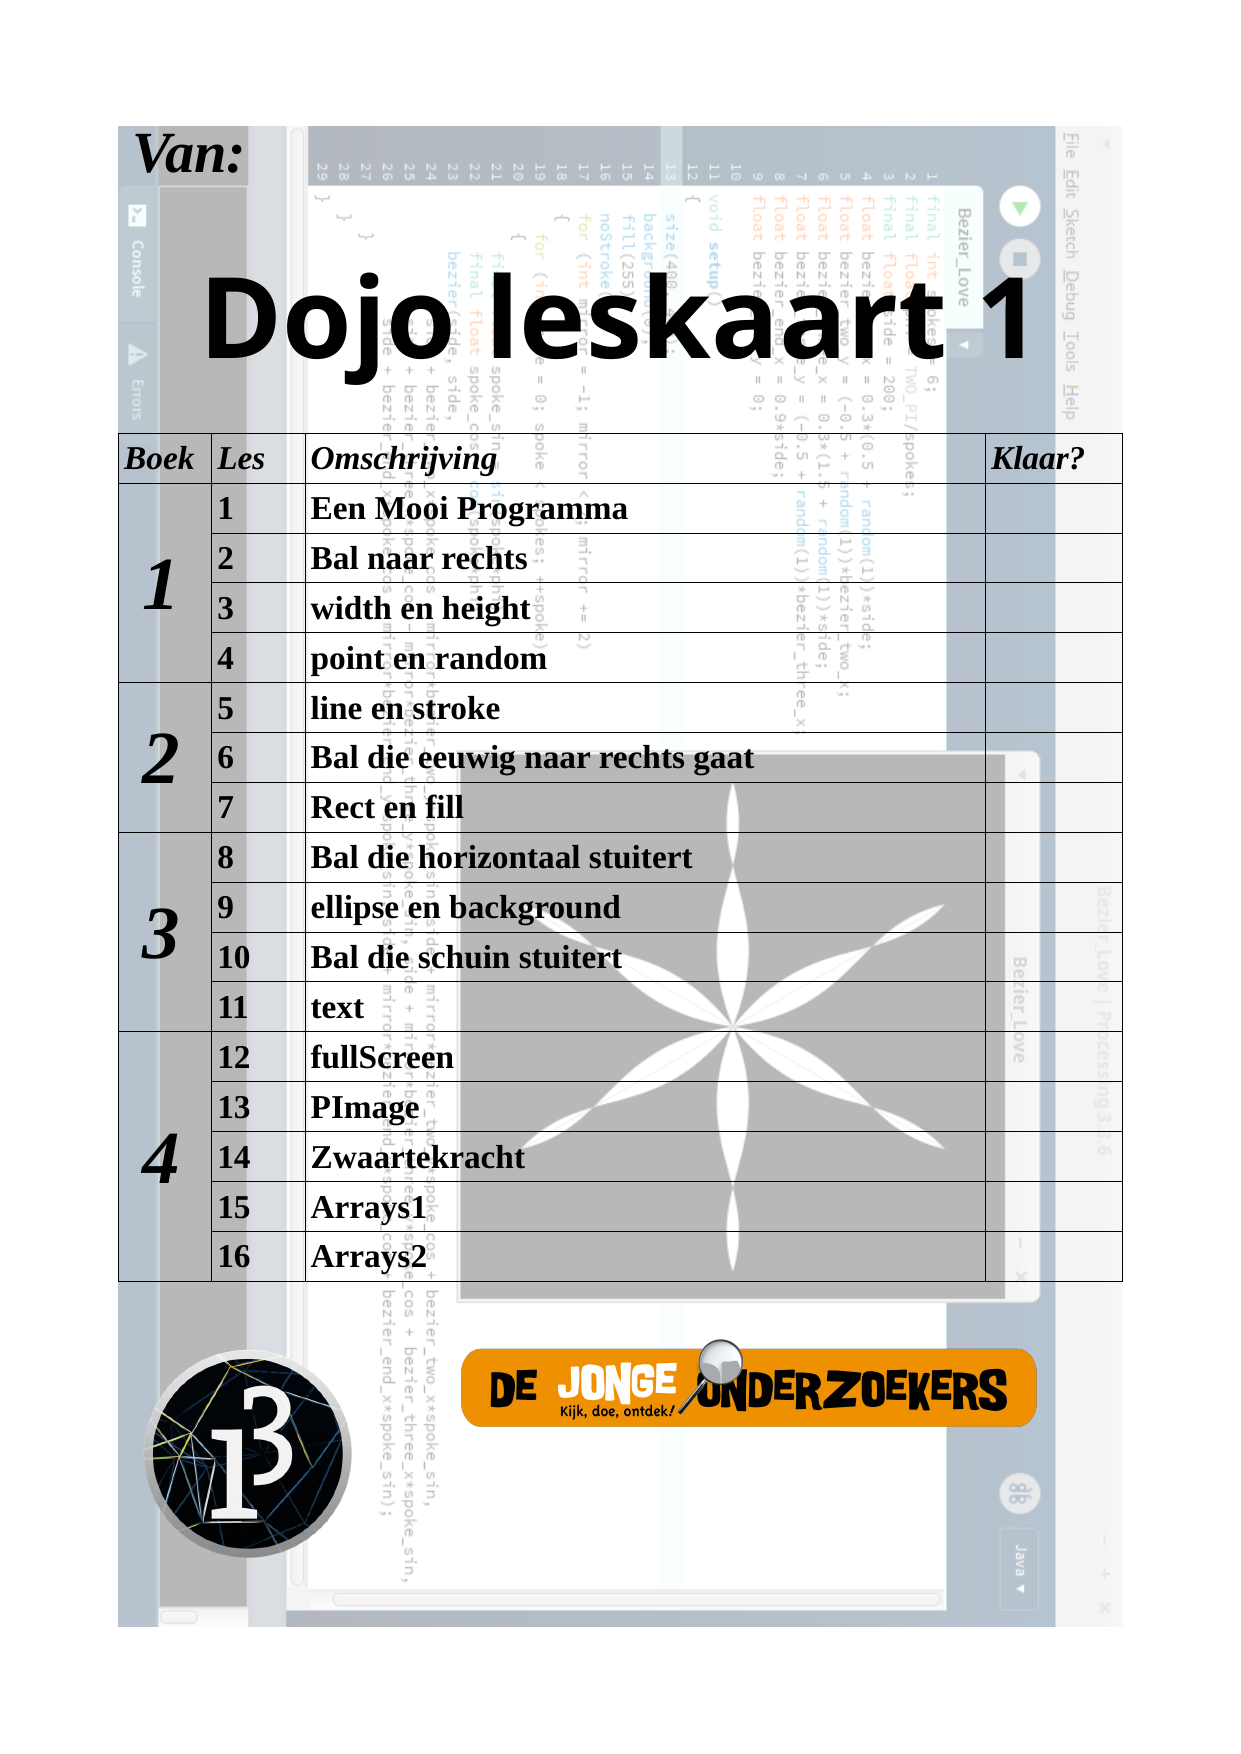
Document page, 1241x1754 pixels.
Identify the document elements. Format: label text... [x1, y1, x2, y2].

table_cell line en stroke [306, 683, 985, 732]
table_cell Zwaartekracht [306, 1132, 985, 1181]
table_header Boek [119, 434, 211, 482]
table_cell [986, 1182, 1122, 1231]
table_cell Bal die horizontaal stuitert [306, 833, 985, 882]
table_cell [986, 583, 1122, 632]
table_cell 14 [212, 1132, 305, 1181]
table_cell Bal die schuin stuitert [306, 933, 985, 981]
table_cell width en height [306, 583, 985, 632]
table_cell [986, 883, 1122, 932]
table_cell Bal die eeuwig naar rechts gaat [306, 733, 985, 782]
table_cell [986, 633, 1122, 682]
table_cell 7 [212, 783, 305, 832]
table_cell Arrays1 [306, 1182, 985, 1231]
table_cell 11 [212, 982, 305, 1031]
table_cell fullScreen [306, 1032, 985, 1081]
table_cell [986, 1132, 1122, 1181]
table_cell 3 [119, 833, 211, 1031]
table_cell [986, 683, 1122, 732]
table_cell 6 [212, 733, 305, 782]
table_cell [986, 733, 1122, 782]
table_cell [986, 484, 1122, 532]
table_cell 12 [212, 1032, 305, 1081]
table_cell 8 [212, 833, 305, 882]
table_cell 13 [212, 1082, 305, 1131]
text Van: [118, 118, 1122, 185]
table_cell point en random [306, 633, 985, 682]
table_cell PImage [306, 1082, 985, 1131]
table_cell [986, 1032, 1122, 1081]
table_cell [986, 534, 1122, 582]
table_header Les [212, 434, 305, 482]
table_cell 16 [212, 1232, 305, 1281]
title Dojo leskaart 1 [118, 238, 1122, 391]
table_cell 2 [119, 683, 211, 832]
table_cell ellipse en background [306, 883, 985, 932]
table_cell [986, 1082, 1122, 1131]
table_cell 3 [212, 583, 305, 632]
table_cell 4 [212, 633, 305, 682]
table_cell text [306, 982, 985, 1031]
table_cell [986, 783, 1122, 832]
table_cell 9 [212, 883, 305, 932]
table_cell Rect en fill [306, 783, 985, 832]
table_header Klaar? [986, 434, 1122, 482]
table_cell 1 [119, 484, 211, 682]
table_cell Arrays2 [306, 1232, 985, 1281]
picture [129, 1335, 366, 1572]
table_cell Bal naar rechts [306, 534, 985, 582]
picture [451, 1334, 1050, 1439]
table_cell 10 [212, 933, 305, 981]
table_cell 5 [212, 683, 305, 732]
table_cell [986, 933, 1122, 981]
table_header Omschrijving [306, 434, 985, 482]
table_cell [986, 1232, 1122, 1281]
table_cell 1 [212, 484, 305, 532]
table_cell 15 [212, 1182, 305, 1231]
table_cell [986, 833, 1122, 882]
table_cell Een Mooi Programma [306, 484, 985, 532]
table_cell [986, 982, 1122, 1031]
table_cell 4 [119, 1032, 211, 1281]
table_cell 2 [212, 534, 305, 582]
